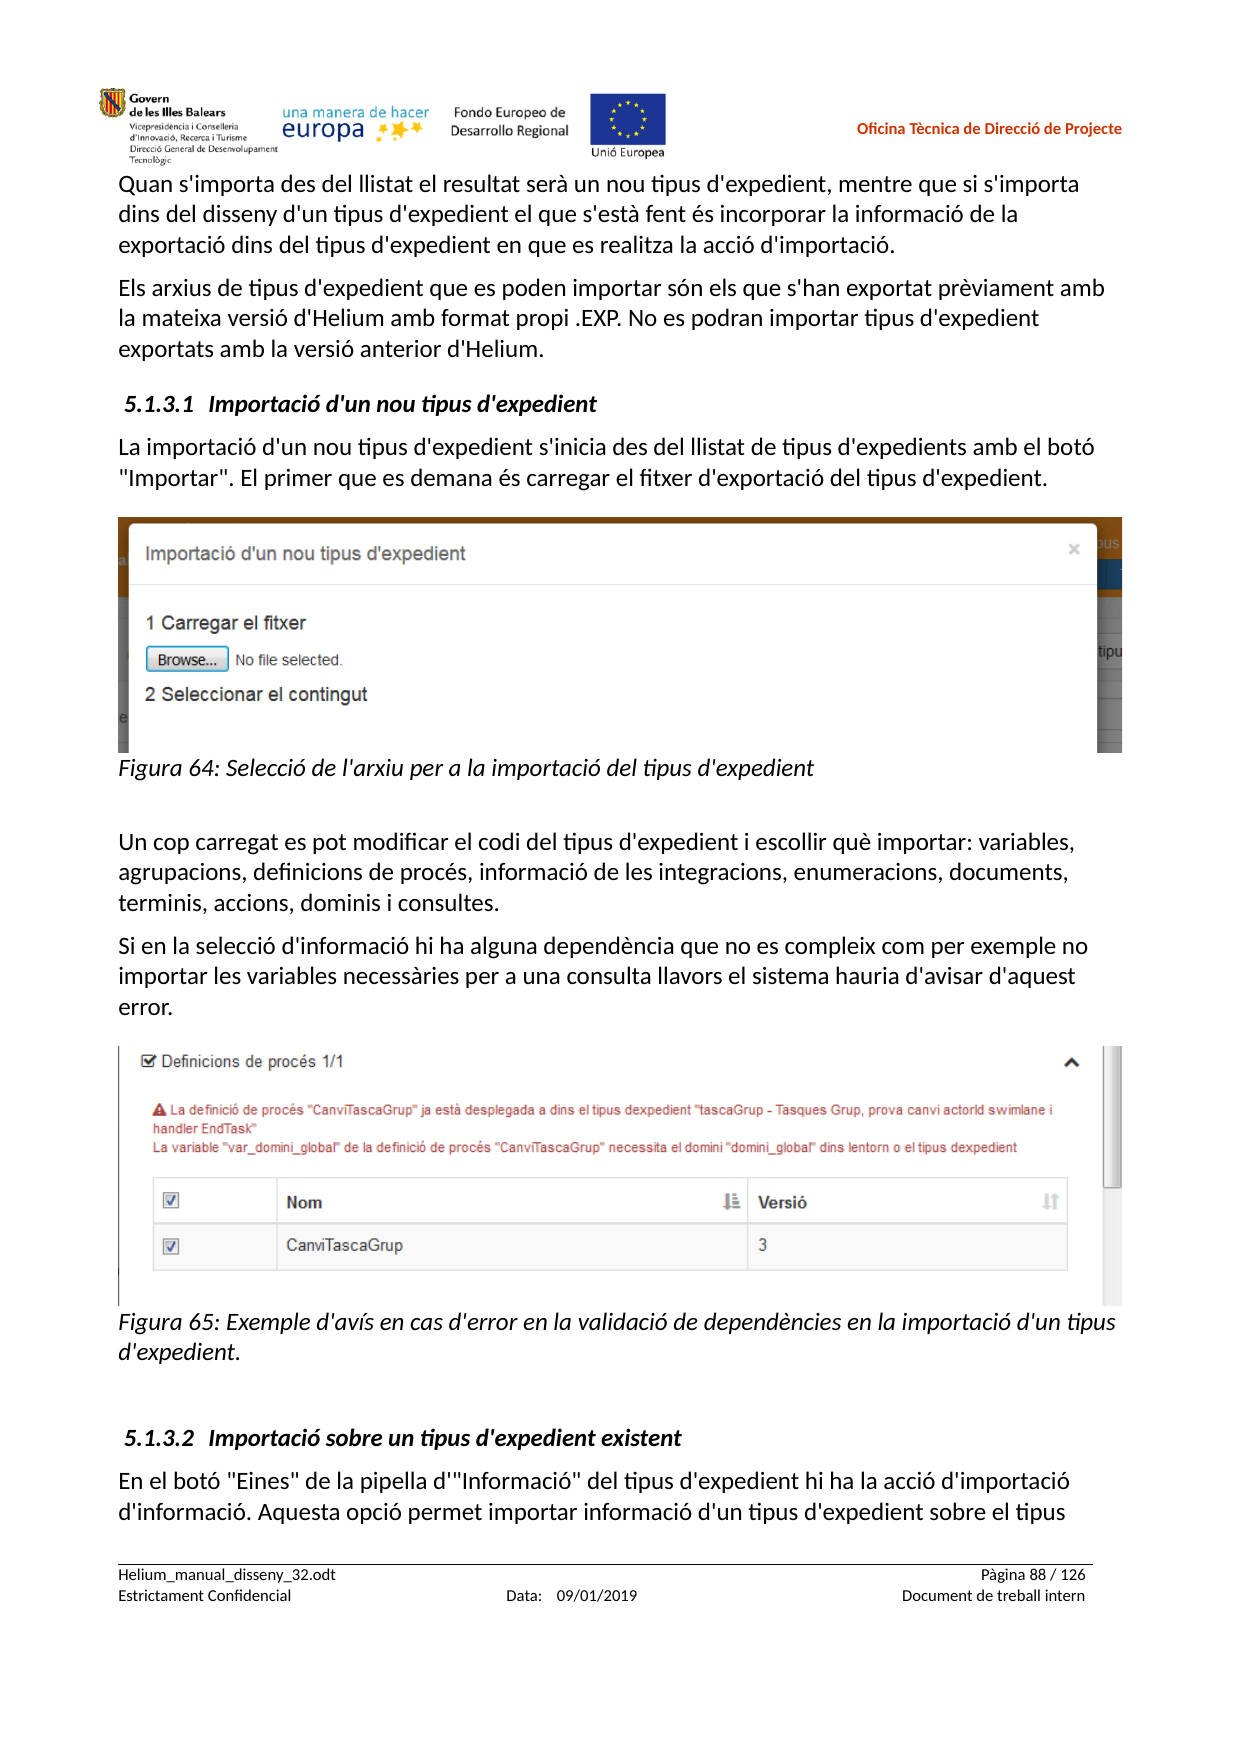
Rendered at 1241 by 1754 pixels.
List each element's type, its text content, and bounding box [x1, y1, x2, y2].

subtitle Importació sobre un tipus d'expedient existent [118, 1422, 1122, 1453]
text Un cop carregat es pot modificar el codi del tipus d'expedient i escollir què importar: variables, agrupacions, definicions de procés, informació de les integracions, enumeracions, documents, terminis, accions, dominis i consultes. [118, 826, 1122, 917]
text Si en la selecció d'informació hi ha alguna dependència que no es compleix com per exemple no importar les variables necessàries per a una consulta llavors el sistema hauria d'avisar d'aquest error. [118, 930, 1122, 1021]
text Figura 64: Selecció de l'arxiu per a la importació del tipus d'expedient [118, 753, 1122, 783]
text Quan s'importa des del llistat el resultat serà un nou tipus d'expedient, mentre que si s'importa dins del disseny d'un tipus d'expedient el que s'està fent és incorporar la informació de la exportació dins del tipus d'expedient en que es realitza la acció d'importació. [118, 168, 1122, 259]
subtitle Importació d'un nou tipus d'expedient [118, 388, 1122, 419]
picture [118, 1046, 1123, 1306]
text Figura 65: Exemple d'avís en cas d'error en la validació de dependències en la importació d'un tipus d'expedient. [118, 1306, 1122, 1367]
text La importació d'un nou tipus d'expedient s'inicia des del llistat de tipus d'expedients amb el botó "Importar". El primer que es demana és carregar el fitxer d'exportació del tipus d'expedient. [118, 431, 1122, 492]
picture [118, 517, 1123, 753]
text Els arxius de tipus d'expedient que es poden importar són els que s'han exportat prèviament amb la mateixa versió d'Helium amb format propi .EXP. No es podran importar tipus d'expedient exportats amb la versió anterior d'Helium. [118, 272, 1122, 363]
picture [99, 87, 668, 166]
text En el botó "Eines" de la pipella d'"Informació" del tipus d'expedient hi ha la acció d'importació d'informació. Aquesta opció permet importar informació d'un tipus d'expedient sobre el tipus [118, 1465, 1122, 1526]
